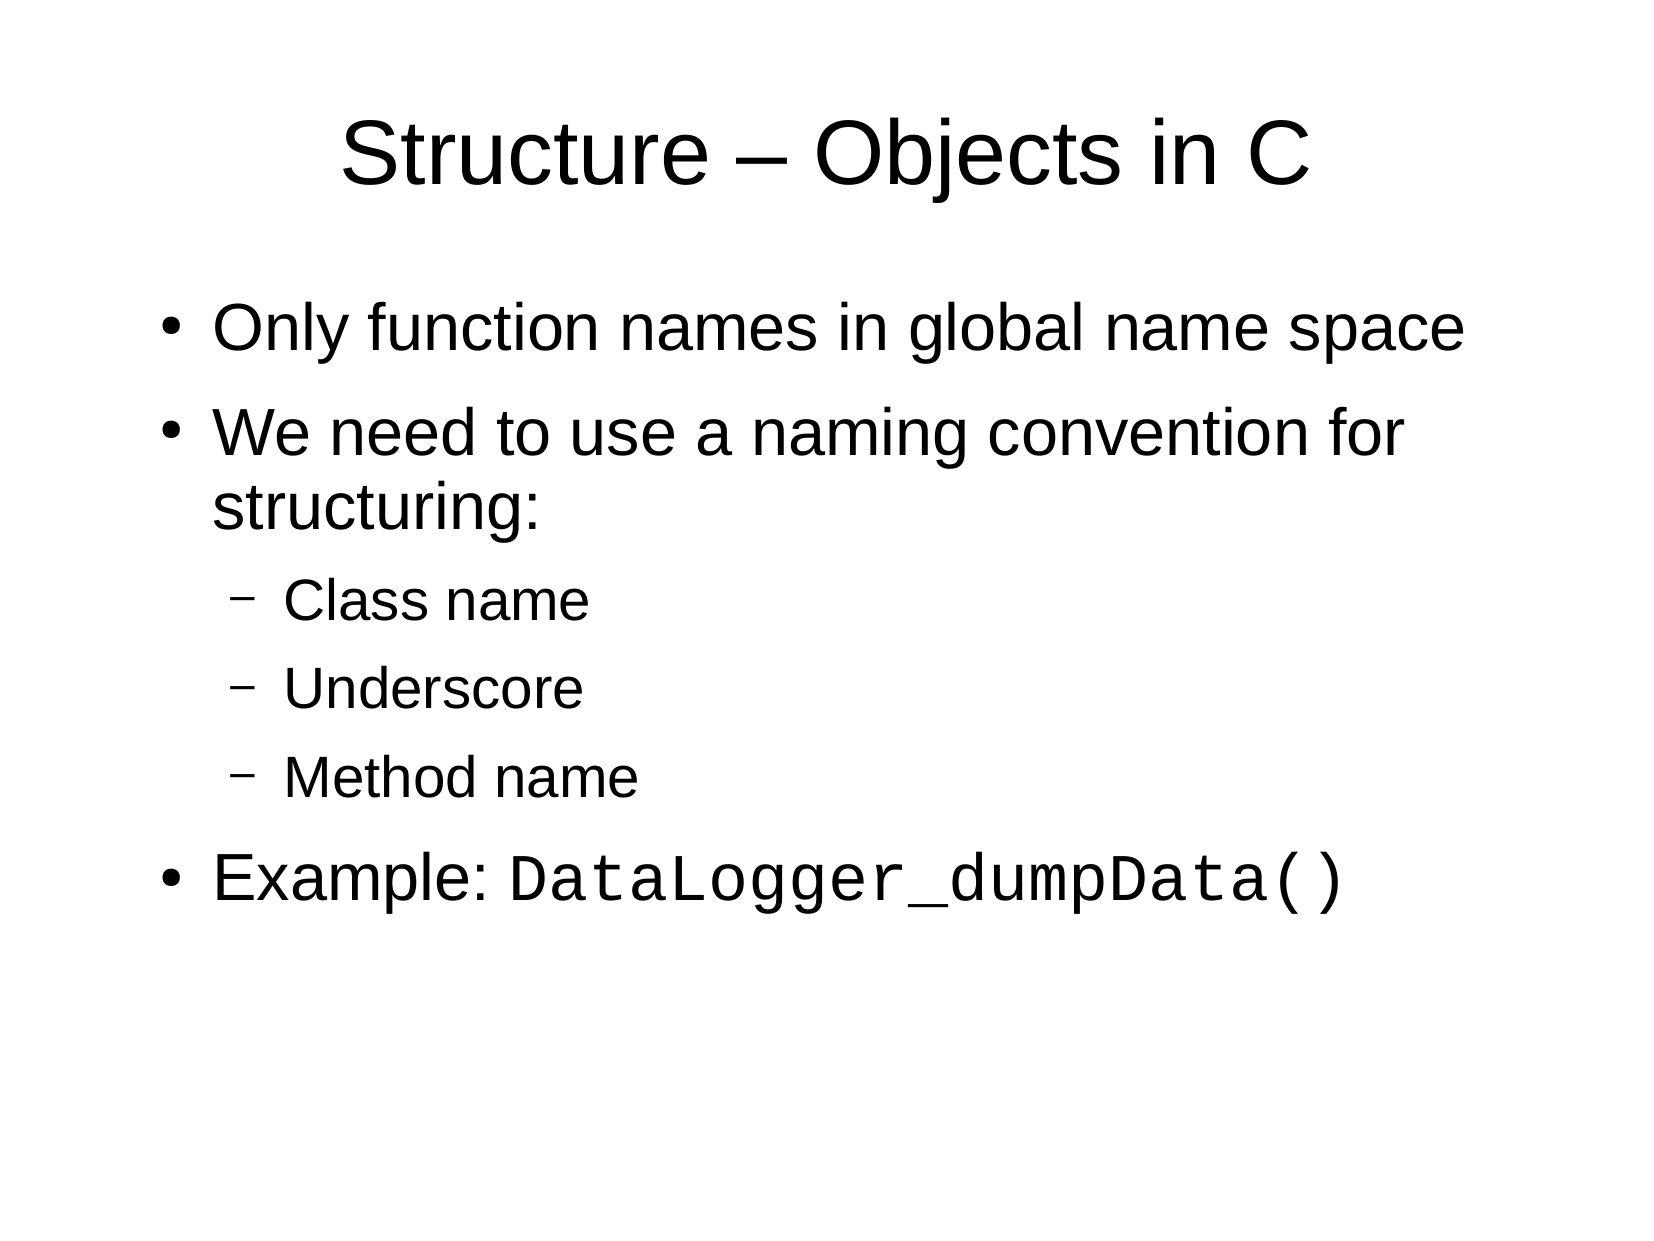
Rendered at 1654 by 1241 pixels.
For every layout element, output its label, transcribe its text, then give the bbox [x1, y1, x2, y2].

title Structure – Objects in C [82, 49, 1571, 257]
list Only function names in global name space We need to use a naming convention for structuring: Class name Underscore Method name Example: DataLogger_dumpData() [141, 290, 1501, 1010]
